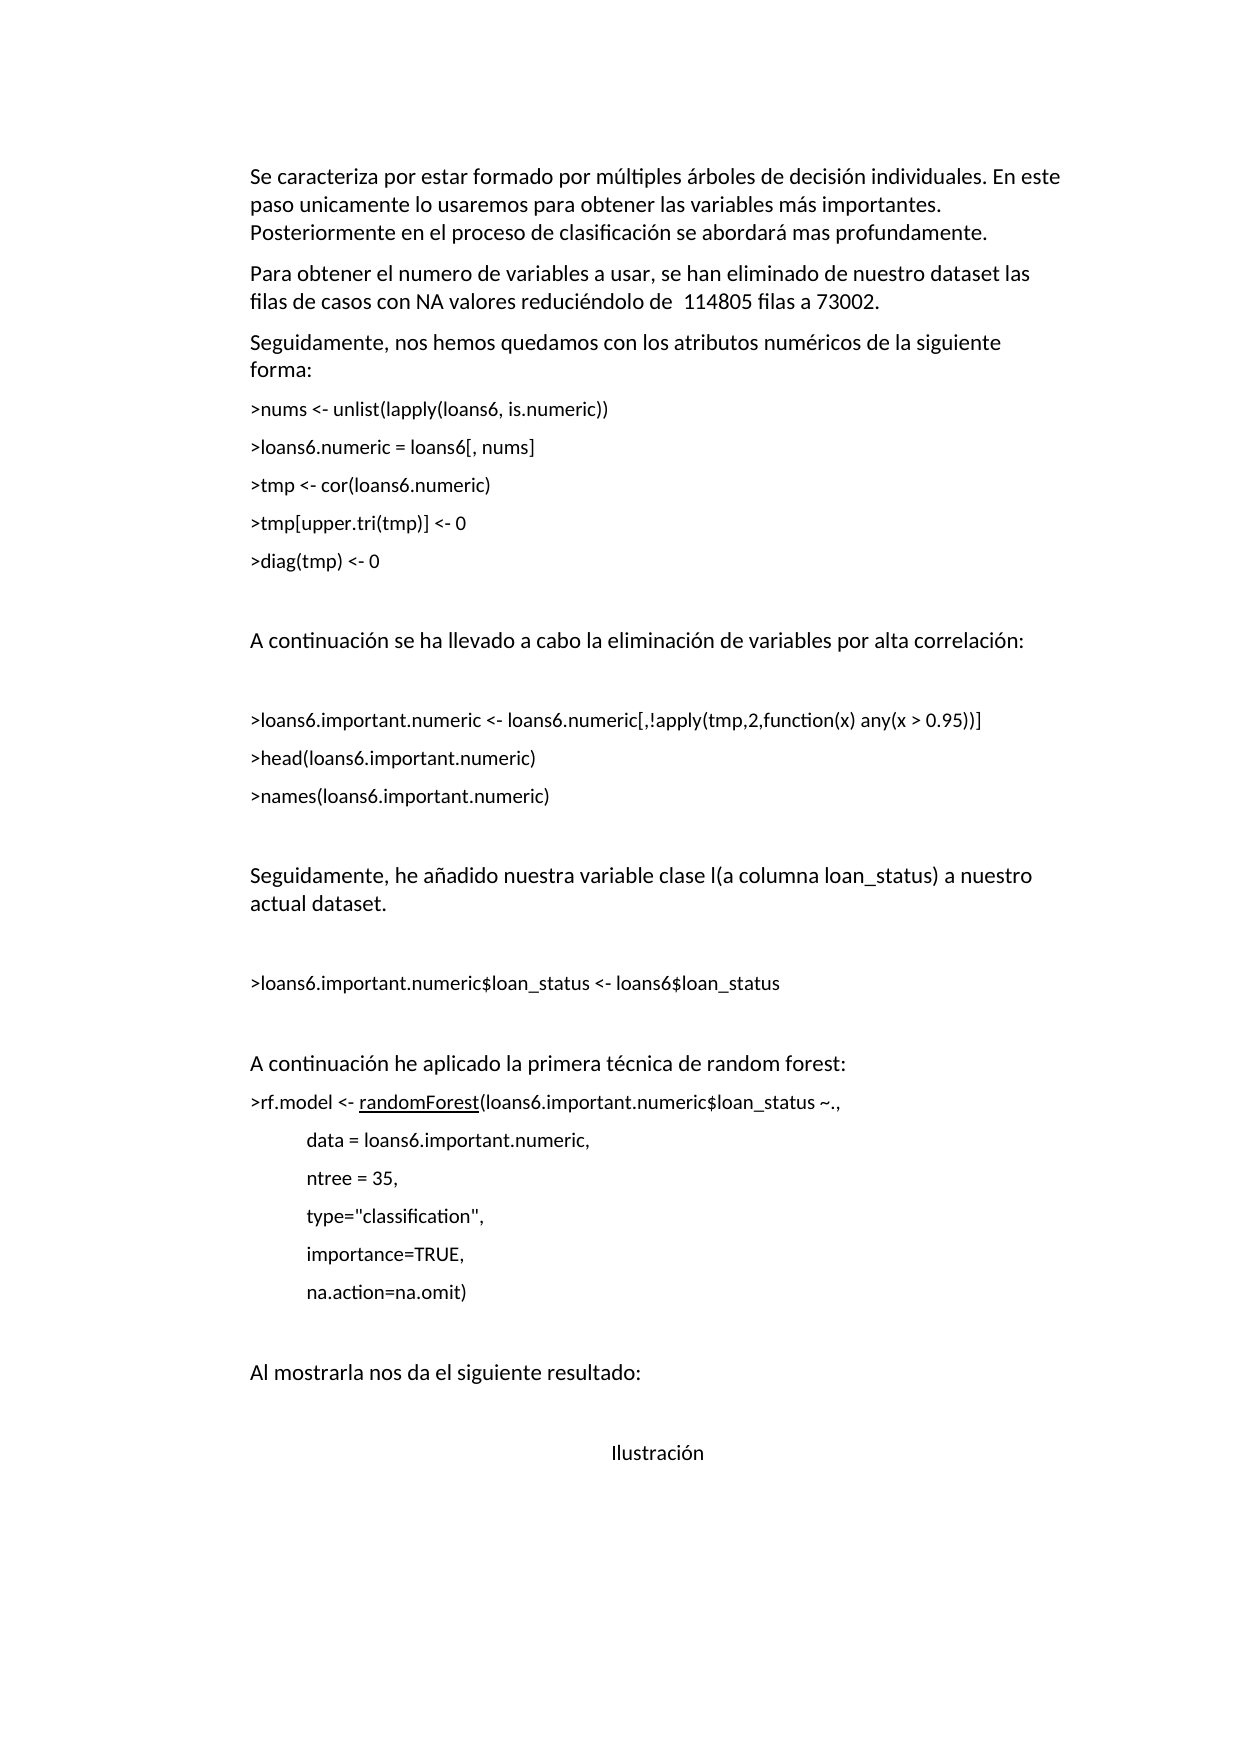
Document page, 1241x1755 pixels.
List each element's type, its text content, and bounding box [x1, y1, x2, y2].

text ntree = 35, [250, 1165, 1065, 1191]
text Seguidamente, nos hemos quedamos con los atributos numéricos de la siguiente forma: [250, 328, 1065, 384]
text Ilustración [250, 1439, 1065, 1465]
text A continuación se ha llevado a cabo la eliminación de variables por alta correlación: [250, 626, 1065, 654]
text Para obtener el numero de variables a usar, se han eliminado de nuestro dataset las filas de casos con NA valores reduciéndolo de 114805 filas a 73002. [250, 259, 1065, 315]
text data = loans6.important.numeric, [250, 1127, 1065, 1153]
text >nums <- unlist(lapply(loans6, is.numeric)) [250, 396, 1065, 422]
text type="classification", [250, 1203, 1065, 1229]
text >head(loans6.important.numeric) [250, 745, 1065, 771]
text >diag(tmp) <- 0 [250, 548, 1065, 573]
text >tmp[upper.tri(tmp)] <- 0 [250, 510, 1065, 535]
text Al mostrarla nos da el siguiente resultado: [250, 1358, 1065, 1386]
text >names(loans6.important.numeric) [250, 783, 1065, 808]
text >loans6.numeric = loans6[, nums] [250, 434, 1065, 459]
text importance=TRUE, [250, 1241, 1065, 1267]
text Seguidamente, he añadido nuestra variable clase l(a columna loan_status) a nuestro actual dataset. [250, 862, 1065, 918]
text >loans6.important.numeric <- loans6.numeric[,!apply(tmp,2,function(x) any(x > 0.95))] [250, 707, 1065, 733]
text Se caracteriza por estar formado por múltiples árboles de decisión individuales. En este paso unicamente lo usaremos para obtener las variables más importantes. Posteriormente en el proceso de clasificación se abordará mas profundamente. [250, 162, 1065, 247]
text na.action=na.omit) [250, 1279, 1065, 1304]
text >loans6.important.numeric$loan_status <- loans6$loan_status [250, 971, 1065, 996]
text >tmp <- cor(loans6.numeric) [250, 472, 1065, 497]
text >rf.model <- randomForest(loans6.important.numeric$loan_status ~., [250, 1089, 1065, 1115]
text A continuación he aplicado la primera técnica de random forest: [250, 1049, 1065, 1077]
